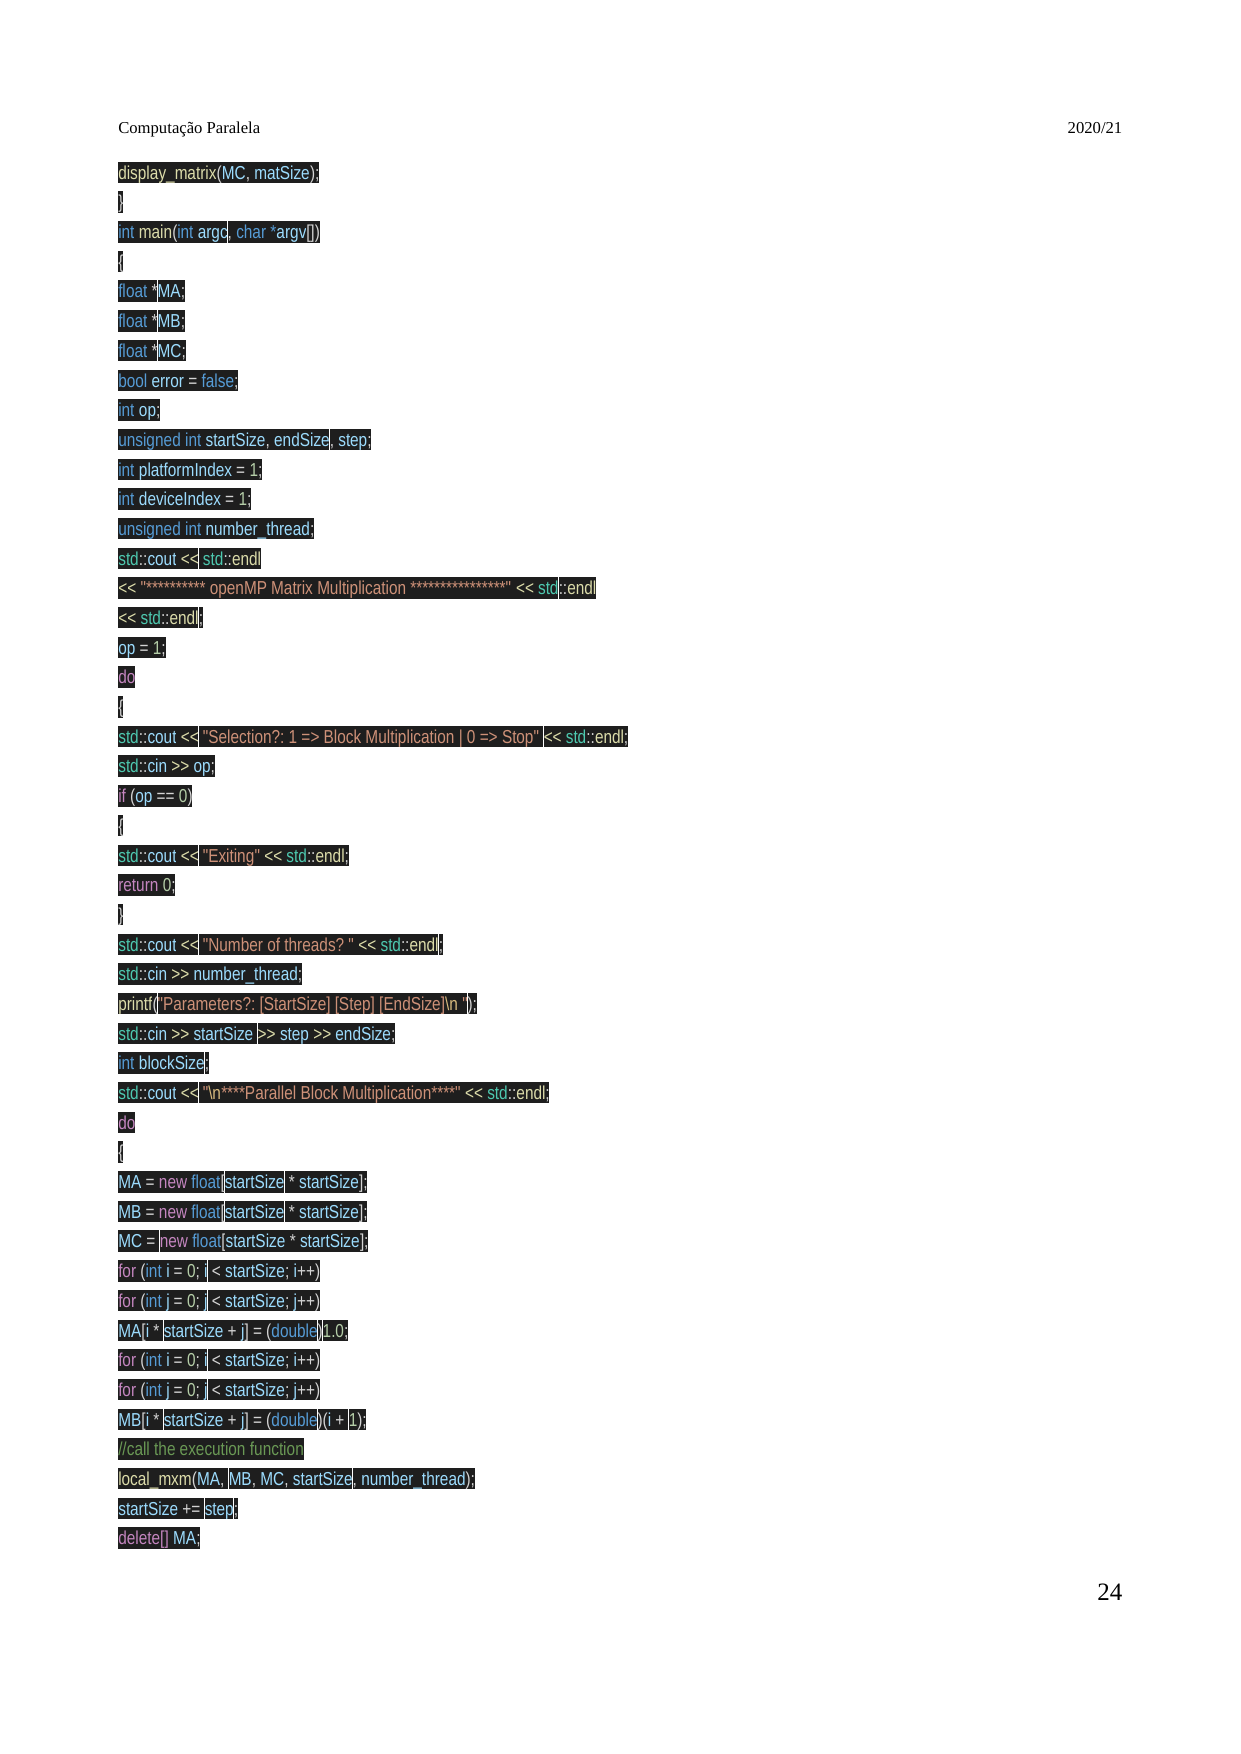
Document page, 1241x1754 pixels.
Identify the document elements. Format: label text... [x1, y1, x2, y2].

text for (int i = 0; i < startSize; i++) [118, 1252, 1122, 1282]
text { [118, 807, 1122, 836]
text startSize += step; [118, 1489, 1122, 1519]
text MC = new float[startSize * startSize]; [118, 1222, 1122, 1252]
text if (op == 0) [118, 777, 1122, 807]
text std::cout << "\n****Parallel Block Multiplication****" << std::endl; [118, 1074, 1122, 1103]
text float *MB; [118, 302, 1122, 332]
text { [118, 688, 1122, 718]
text bool error = false; [118, 361, 1122, 391]
text } [118, 896, 1122, 925]
text for (int j = 0; j < startSize; j++) [118, 1371, 1122, 1400]
text unsigned int startSize, endSize, step; [118, 421, 1122, 450]
text delete[] MA; [118, 1519, 1122, 1549]
text } [118, 183, 1122, 213]
text for (int i = 0; i < startSize; i++) [118, 1341, 1122, 1371]
text float *MA; [118, 272, 1122, 302]
text int op; [118, 391, 1122, 421]
text for (int j = 0; j < startSize; j++) [118, 1282, 1122, 1311]
text std::cout << "Exiting" << std::endl; [118, 836, 1122, 866]
text unsigned int number_thread; [118, 510, 1122, 539]
text std::cin >> op; [118, 747, 1122, 777]
text std::cin >> startSize >> step >> endSize; [118, 1014, 1122, 1044]
text //call the execution function [118, 1430, 1122, 1460]
text << "********** openMP Matrix Multiplication ****************" << std::endl [118, 569, 1122, 599]
text printf("Parameters?: [StartSize] [Step] [EndSize]\n "); [118, 985, 1122, 1014]
text std::cin >> number_thread; [118, 955, 1122, 985]
text MA = new float[startSize * startSize]; [118, 1163, 1122, 1193]
text float *MC; [118, 332, 1122, 361]
text MB = new float[startSize * startSize]; [118, 1193, 1122, 1222]
text op = 1; [118, 628, 1122, 658]
text int blockSize; [118, 1044, 1122, 1074]
text do [118, 658, 1122, 688]
text << std::endl; [118, 599, 1122, 628]
text do [118, 1103, 1122, 1133]
text { [118, 1133, 1122, 1163]
text MA[i * startSize + j] = (double)1.0; [118, 1311, 1122, 1341]
text MB[i * startSize + j] = (double)(i + 1); [118, 1400, 1122, 1430]
text return 0; [118, 866, 1122, 896]
text local_mxm(MA, MB, MC, startSize, number_thread); [118, 1460, 1122, 1489]
text display_matrix(MC, matSize); [118, 153, 1122, 183]
text std::cout << "Number of threads? " << std::endl; [118, 925, 1122, 955]
text std::cout << "Selection?: 1 => Block Multiplication | 0 => Stop" << std::endl; [118, 718, 1122, 747]
text int main(int argc, char *argv[]) [118, 213, 1122, 243]
text int platformIndex = 1; [118, 450, 1122, 480]
text int deviceIndex = 1; [118, 480, 1122, 510]
text std::cout << std::endl [118, 539, 1122, 569]
text { [118, 243, 1122, 272]
